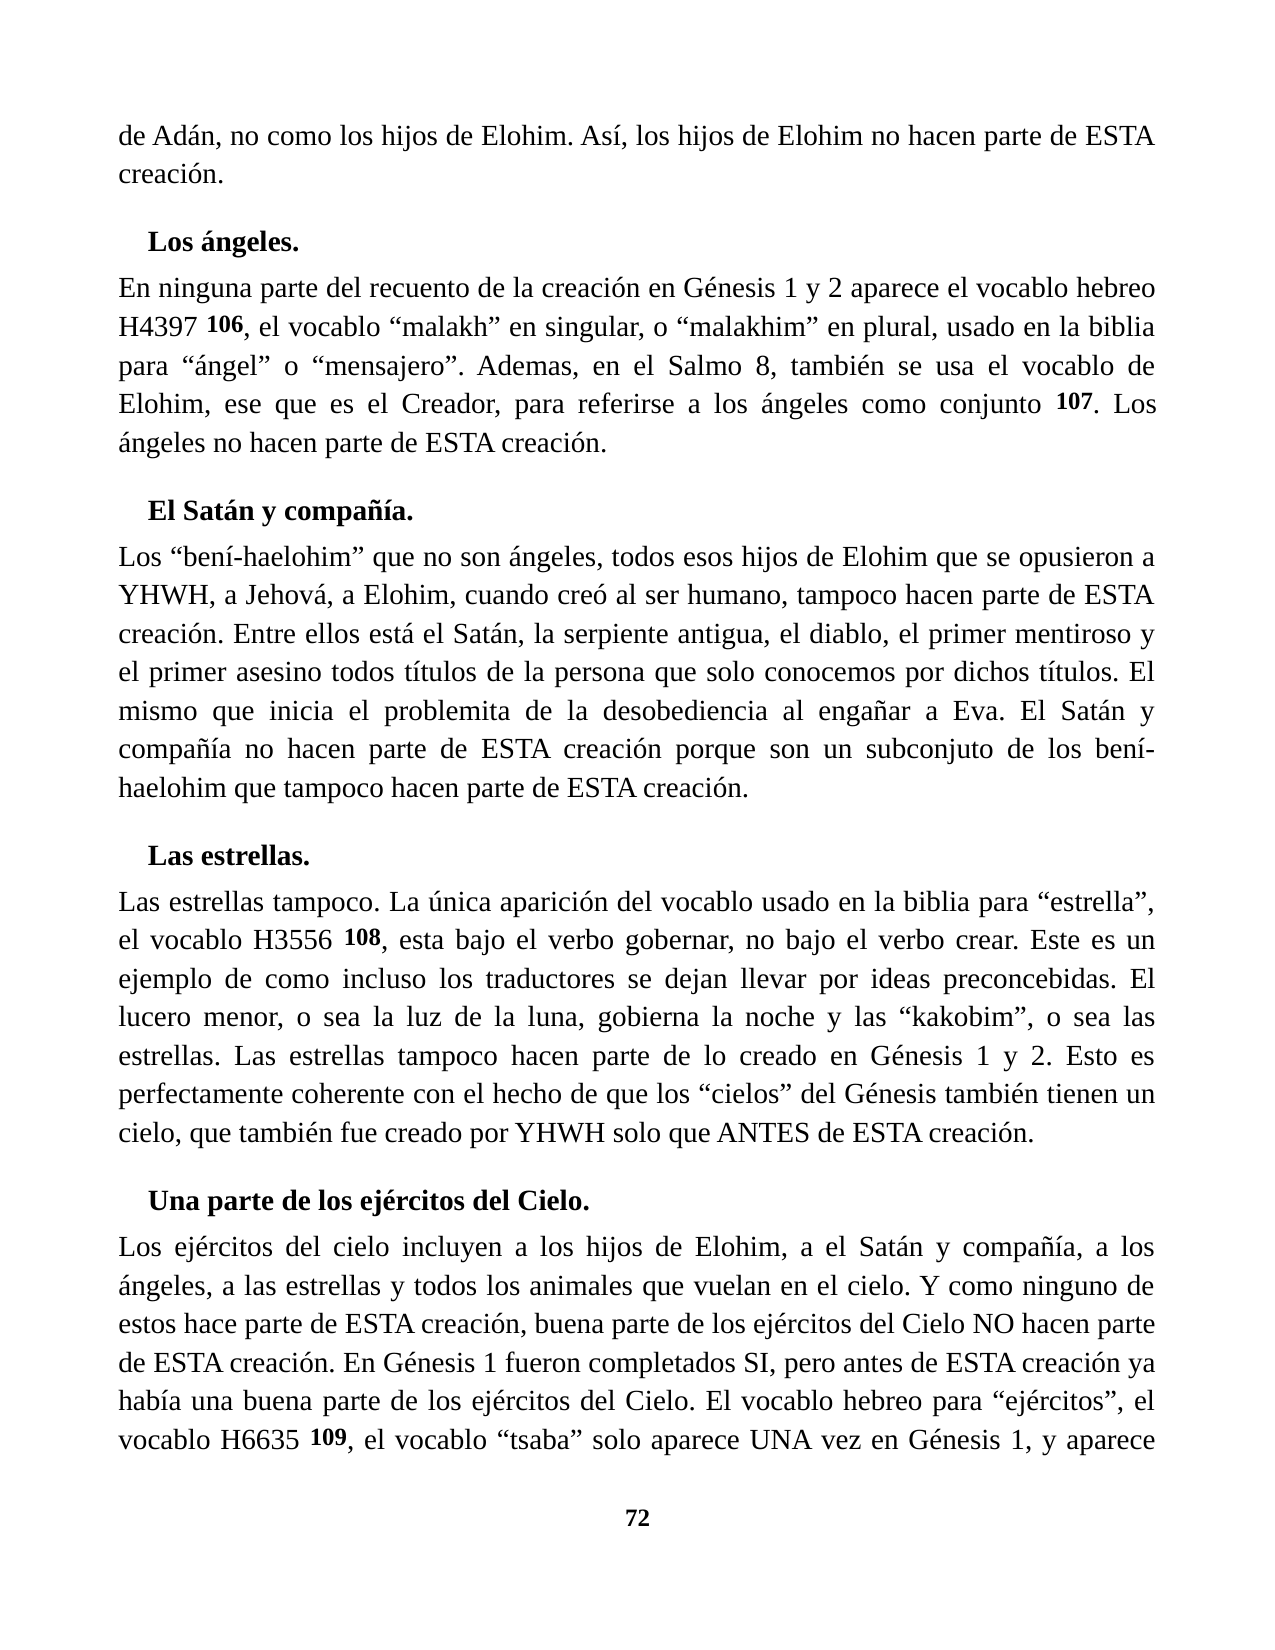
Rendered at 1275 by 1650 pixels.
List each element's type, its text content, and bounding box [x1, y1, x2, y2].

text Las estrellas tampoco. La única aparición del vocablo usado en la biblia para “estrella”, el vocablo H3556 , esta bajo el verbo gobernar, no bajo el verbo crear. Este es un ejemplo de como incluso los traductores se dejan llevar por ideas preconcebidas. El lucero menor, o sea la luz de la luna, gobierna la noche y las “kakobim”, o sea las estrellas. Las estrellas tampoco hacen parte de lo creado en Génesis 1 y 2. Esto es perfectamente coherente con el hecho de que los “cielos” del Génesis también tienen un cielo, que también fue creado por YHWH solo que ANTES de ESTA creación. [118, 884, 1157, 1149]
subtitle Las estrellas. [148, 838, 1157, 871]
text de Adán, no como los hijos de Elohim. Así, los hijos de Elohim no hacen parte de ESTA creación. [118, 118, 1157, 190]
subtitle Una parte de los ejércitos del Cielo. [148, 1183, 1157, 1217]
text En ninguna parte del recuento de la creación en Génesis 1 y 2 aparece el vocablo hebreo H4397 , el vocablo “malakh” en singular, o “malakhim” en plural, usado en la biblia para “ángel” o “mensajero”. Ademas, en el Salmo 8, también se usa el vocablo de Elohim, ese que es el Creador, para referirse a los ángeles como conjunto . Los ángeles no hacen parte de ESTA creación. [118, 271, 1157, 458]
subtitle Los ángeles. [148, 224, 1157, 258]
text Los “bení-haelohim” que no son ángeles, todos esos hijos de Elohim que se opusieron a YHWH, a Jehová, a Elohim, cuando creó al ser humano, tampoco hacen parte de ESTA creación. Entre ellos está el Satán, la serpiente antigua, el diablo, el primer mentiroso y el primer asesino todos títulos de la persona que solo conocemos por dichos títulos. El mismo que inicia el problemita de la desobediencia al engañar a Eva. El Satán y compañía no hacen parte de ESTA creación porque son un subconjuto de los bení-haelohim que tampoco hacen parte de ESTA creación. [118, 539, 1157, 803]
subtitle El Satán y compañía. [148, 492, 1157, 526]
text Los ejércitos del cielo incluyen a los hijos de Elohim, a el Satán y compañía, a los ángeles, a las estrellas y todos los animales que vuelan en el cielo. Y como ninguno de estos hace parte de ESTA creación, buena parte de los ejércitos del Cielo NO hacen parte de ESTA creación. En Génesis 1 fueron completados SI, pero antes de ESTA creación ya había una buena parte de los ejércitos del Cielo. El vocablo hebreo para “ejércitos”, el vocablo H6635 , el vocablo “tsaba” solo aparece UNA vez en Génesis 1, y aparece [118, 1229, 1157, 1455]
